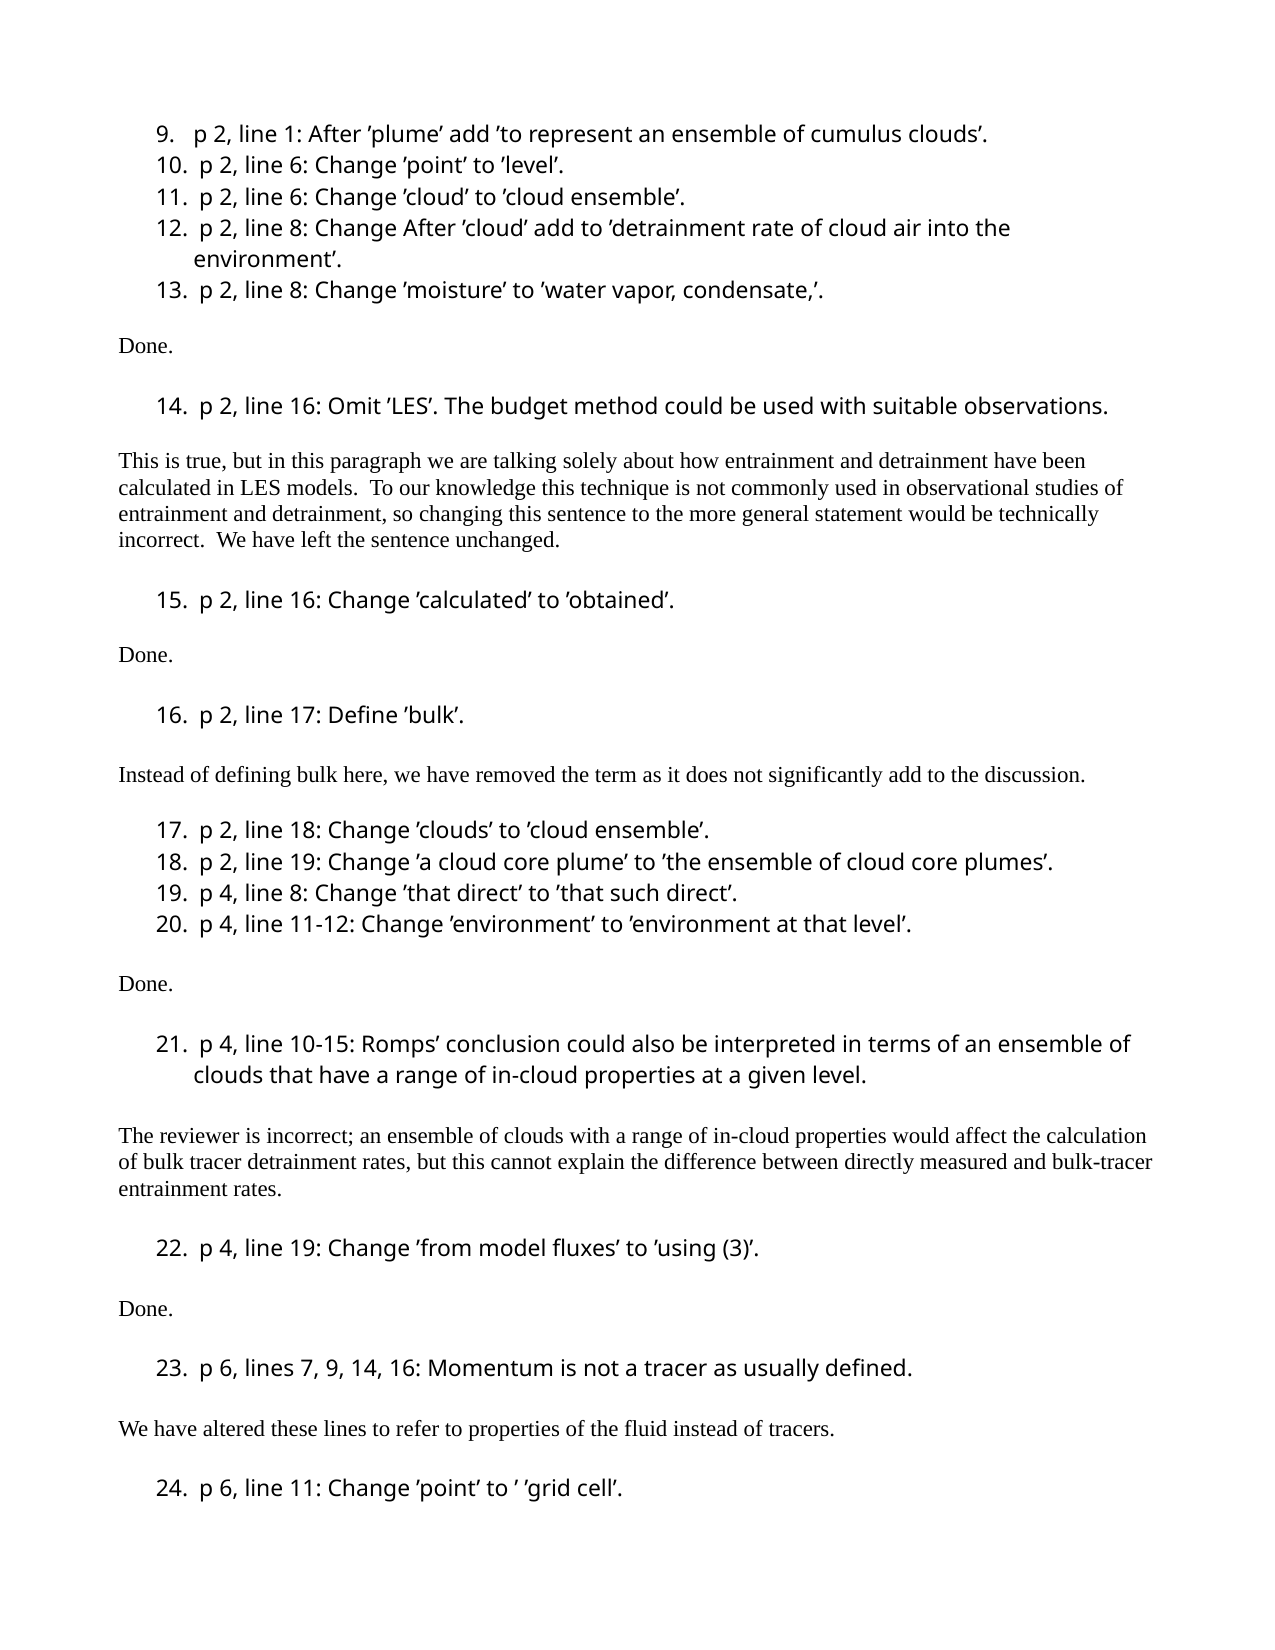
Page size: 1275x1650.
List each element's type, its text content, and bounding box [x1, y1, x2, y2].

list p 4, line 11-12: Change ’environment’ to ’environment at that level’. [156, 908, 1157, 939]
list p 4, line 19: Change ’from model fluxes’ to ’using (3)’. [156, 1232, 1157, 1263]
list p 2, line 1: After ’plume’ add ’to represent an ensemble of cumulus clouds’. [156, 118, 1157, 149]
text Done. [118, 1295, 1157, 1321]
text Instead of defining bulk here, we have removed the term as it does not significantly add to the discussion. [118, 762, 1157, 788]
list p 2, line 8: Change After ’cloud’ add to ’detrainment rate of cloud air into the environment’. [156, 212, 1157, 274]
list p 2, line 16: Change ’calculated’ to ’obtained’. [156, 584, 1157, 615]
list p 2, line 6: Change ’point’ to ’level’. [156, 149, 1157, 181]
list p 2, line 17: Define ’bulk’. [156, 699, 1157, 730]
list p 2, line 16: Omit ’LES’. The budget method could be used with suitable observations. [156, 389, 1157, 421]
list p 6, line 11: Change ’point’ to ’ ’grid cell’. [156, 1472, 1157, 1504]
list p 2, line 8: Change ’moisture’ to ’water vapor, condensate,’. [156, 274, 1157, 306]
text Done. [118, 971, 1157, 997]
list p 4, line 10-15: Romps’ conclusion could also be interpreted in terms of an ensemble of clouds that have a range of in-cloud properties at a given level. [156, 1028, 1157, 1091]
text Done. [118, 332, 1157, 358]
list p 2, line 19: Change ’a cloud core plume’ to ’the ensemble of cloud core plumes’. [156, 846, 1157, 877]
list p 6, lines 7, 9, 14, 16: Momentum is not a tracer as usually defined. [156, 1352, 1157, 1383]
list p 4, line 8: Change ’that direct’ to ’that such direct’. [156, 877, 1157, 908]
text The reviewer is incorrect; an ensemble of clouds with a range of in-cloud properties would affect the calculation of bulk tracer detrainment rates, but this cannot explain the difference between directly measured and bulk-tracer entrainment rates. [118, 1122, 1157, 1201]
text We have altered these lines to refer to properties of the fluid instead of tracers. [118, 1415, 1157, 1441]
text This is true, but in this paragraph we are talking solely about how entrainment and detrainment have been calculated in LES models. To our knowledge this technique is not commonly used in observational studies of entrainment and detrainment, so changing this sentence to the more general statement would be technically incorrect. We have left the sentence unchanged. [118, 447, 1157, 553]
text Done. [118, 641, 1157, 668]
list p 2, line 6: Change ’cloud’ to ’cloud ensemble’. [156, 181, 1157, 212]
list p 2, line 18: Change ’clouds’ to ’cloud ensemble’. [156, 814, 1157, 846]
